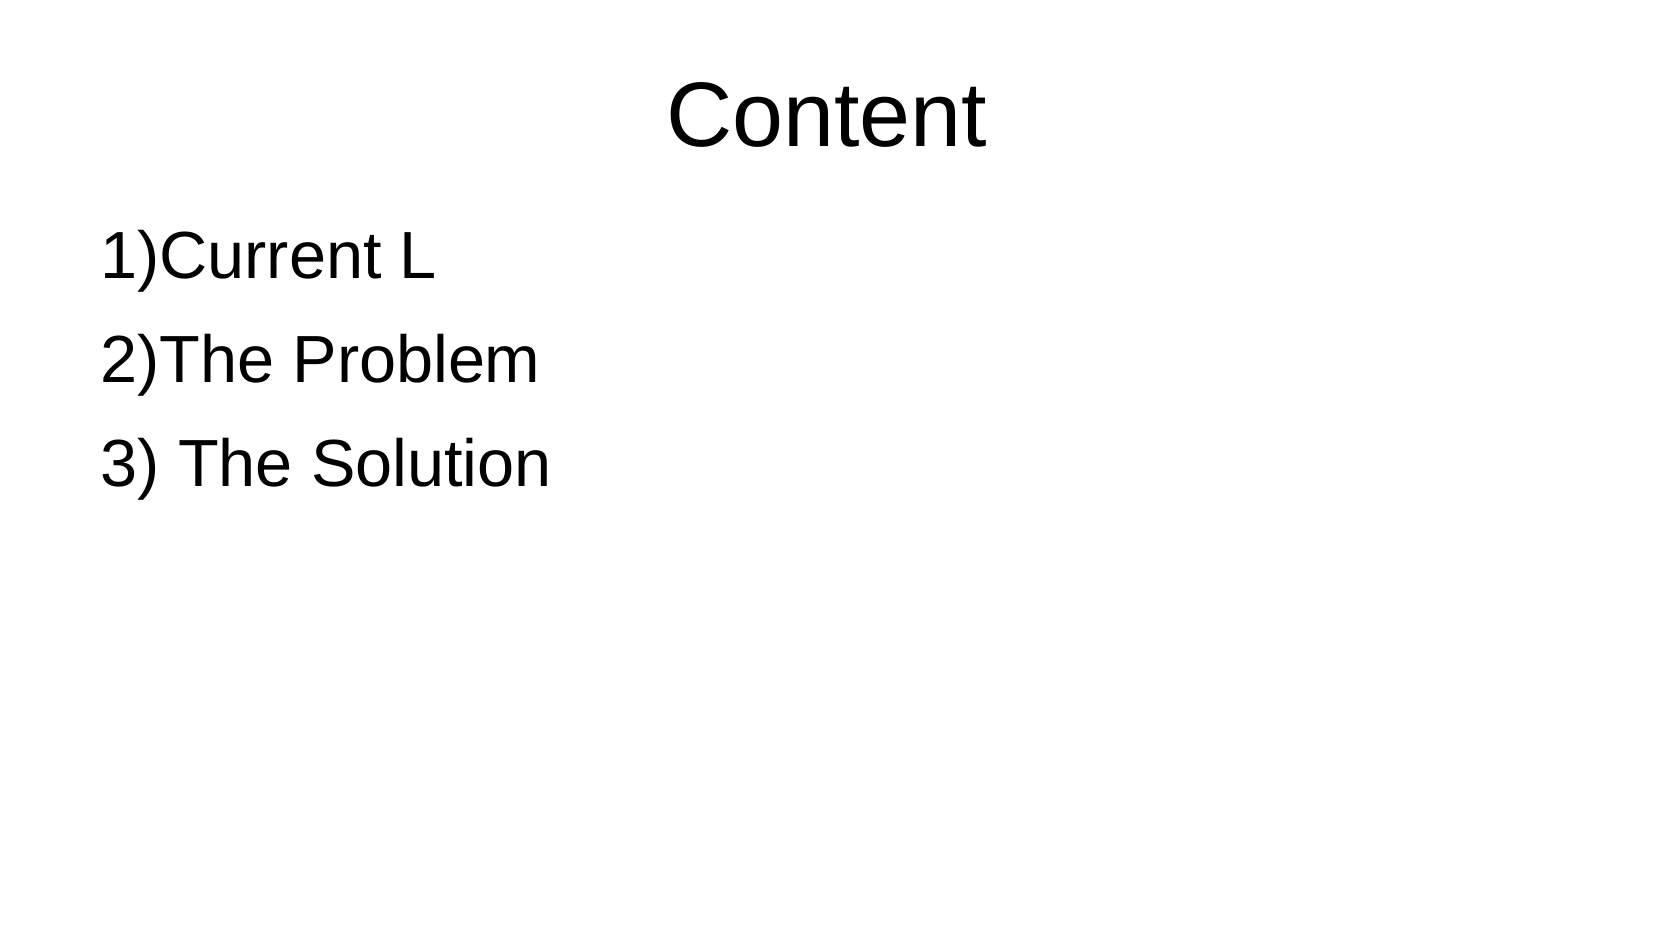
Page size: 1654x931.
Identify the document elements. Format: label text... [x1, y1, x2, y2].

list Current L The Problem The Solution [82, 217, 1571, 758]
title Content [82, 37, 1571, 193]
